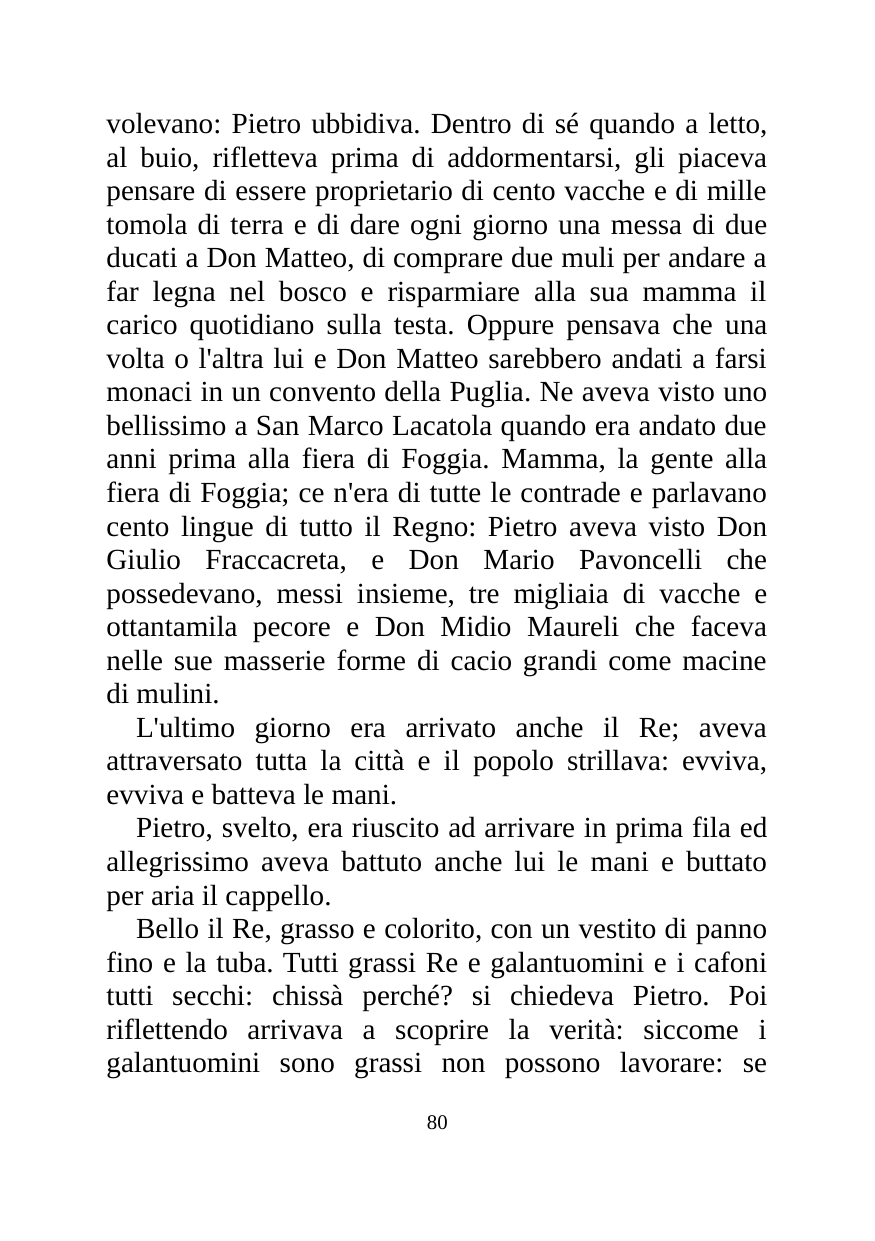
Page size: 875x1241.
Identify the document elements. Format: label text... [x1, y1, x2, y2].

text L'ultimo giorno era arrivato anche il Re; aveva attraversato tutta la città e il popolo strillava: evviva, evviva e batteva le mani. [106, 710, 768, 811]
text Bello il Re, grasso e colorito, con un vestito di panno fino e la tuba. Tutti grassi Re e galantuomini e i cafoni tutti secchi: chissà perché? si chiedeva Pietro. Poi riflettendo arrivava a scoprire la verità: siccome i galantuomini sono grassi non possono lavorare: se [106, 911, 768, 1079]
text Pietro, svelto, era riuscito ad arrivare in prima fila ed allegrissimo aveva battuto anche lui le mani e buttato per aria il cappello. [106, 811, 768, 911]
text volevano: Pietro ubbidiva. Dentro di sé quando a letto, al buio, rifletteva prima di addormentarsi, gli piaceva pensare di essere proprietario di cento vacche e di mille tomola di terra e di dare ogni giorno una messa di due ducati a Don Matteo, di comprare due muli per andare a far legna nel bosco e risparmiare alla sua mamma il carico quotidiano sulla testa. Oppure pensava che una volta o l'altra lui e Don Matteo sarebbero andati a farsi monaci in un convento della Puglia. Ne aveva visto uno bellissimo a San Marco Lacatola quando era andato due anni prima alla fiera di Foggia. Mamma, la gente alla fiera di Foggia; ce n'era di tutte le contrade e parlavano cento lingue di tutto il Regno: Pietro aveva visto Don Giulio Fraccacreta, e Don Mario Pavoncelli che possedevano, messi insieme, tre migliaia di vacche e ottantamila pecore e Don Midio Maureli che faceva nelle sue masserie forme di cacio grandi come macine di mulini. [106, 106, 768, 710]
